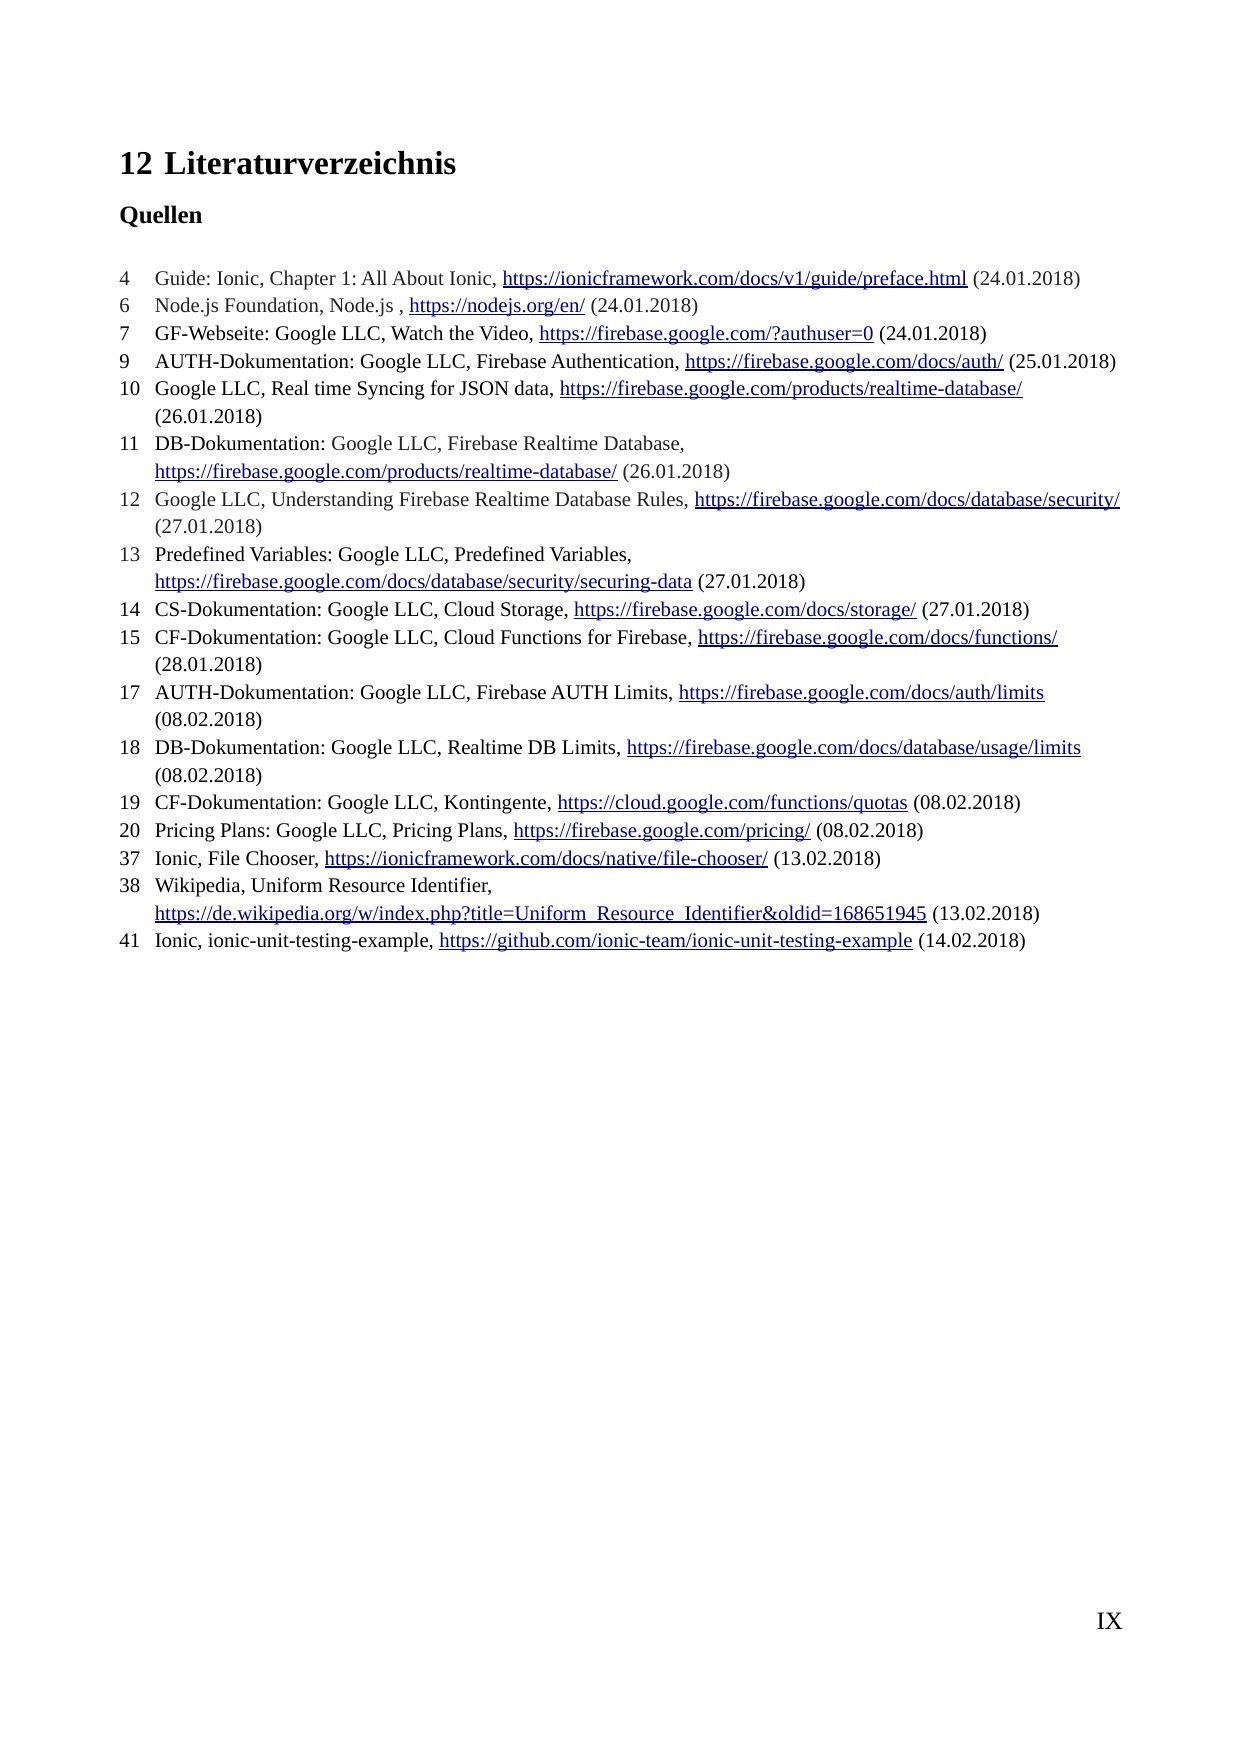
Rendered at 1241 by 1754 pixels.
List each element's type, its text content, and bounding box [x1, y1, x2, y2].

text 6 Node.js Foundation, Node.js , https://nodejs.org/en/ (24.01.2018) [119, 293, 1123, 317]
text 20 Pricing Plans: Google LLC, Pricing Plans, https://firebase.google.com/pricing/ (08.02.2018) [119, 818, 1123, 842]
subtitle Literaturverzeichnis [119, 143, 1123, 181]
text 19 CF-Dokumentation: Google LLC, Kontingente, https://cloud.google.com/functions/quotas (08.02.2018) [119, 790, 1123, 814]
text 18 DB-Dokumentation: Google LLC, Realtime DB Limits, https://firebase.google.com/docs/database/usage/limits (08.02.2018) [119, 735, 1123, 787]
text 41 Ionic, ionic-unit-testing-example, https://github.com/ionic-team/ionic-unit-testing-example (14.02.2018) [119, 928, 1123, 952]
text 15 CF-Dokumentation: Google LLC, Cloud Functions for Firebase, https://firebase.google.com/docs/functions/ (28.01.2018) [119, 624, 1123, 676]
text 38 Wikipedia, Uniform Resource Identifier, [119, 873, 1123, 897]
text https://firebase.google.com/products/realtime-database/ (26.01.2018) [119, 459, 1123, 483]
text 7 GF-Webseite: Google LLC, Watch the Video, https://firebase.google.com/?authuser=0 (24.01.2018) [119, 321, 1123, 345]
text 9 AUTH-Dokumentation: Google LLC, Firebase Authentication, https://firebase.google.com/docs/auth/ (25.01.2018) [119, 348, 1123, 373]
text 11 DB-Dokumentation: Google LLC, Firebase Realtime Database, [119, 431, 1123, 455]
text 10 Google LLC, Real time Syncing for JSON data, https://firebase.google.com/products/realtime-database/ (26.01.2018) [119, 376, 1123, 428]
text Quellen [119, 200, 1123, 228]
text 4 Guide: Ionic, Chapter 1: All About Ionic, https://ionicframework.com/docs/v1/guide/preface.html (24.01.2018) [119, 266, 1123, 290]
text https://de.wikipedia.org/w/index.php?title=Uniform_Resource_Identifier&oldid=168651945 (13.02.2018) [119, 901, 1123, 925]
text 13 Predefined Variables: Google LLC, Predefined Variables, https://firebase.google.com/docs/database/security/securing-data (27.01.2018) [119, 542, 1123, 593]
text 14 CS-Dokumentation: Google LLC, Cloud Storage, https://firebase.google.com/docs/storage/ (27.01.2018) [119, 597, 1123, 621]
text 12 Google LLC, Understanding Firebase Realtime Database Rules, https://firebase.google.com/docs/database/security/ (27.01.2018) [119, 487, 1123, 538]
text 37 Ionic, File Chooser, https://ionicframework.com/docs/native/file-chooser/ (13.02.2018) [119, 845, 1123, 869]
text 17 AUTH-Dokumentation: Google LLC, Firebase AUTH Limits, https://firebase.google.com/docs/auth/limits (08.02.2018) [119, 680, 1123, 731]
